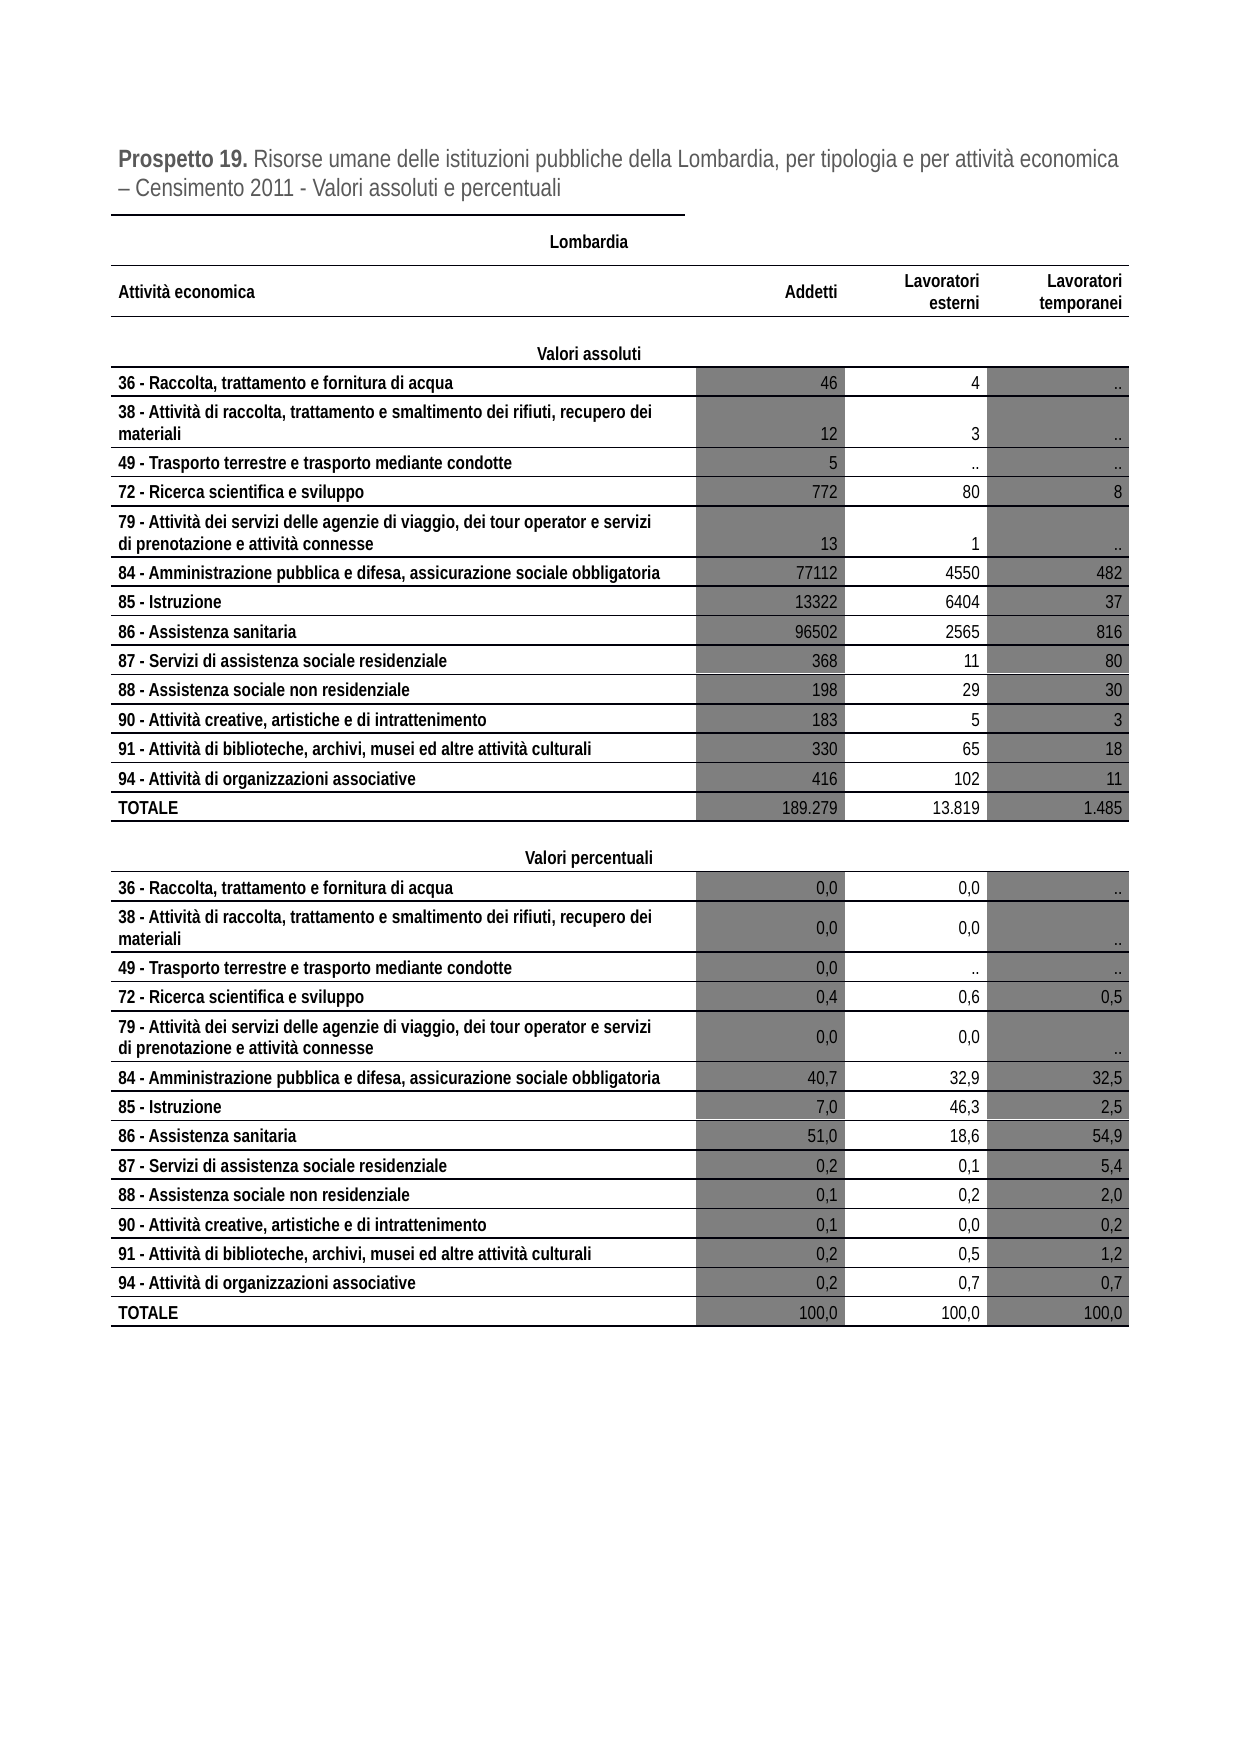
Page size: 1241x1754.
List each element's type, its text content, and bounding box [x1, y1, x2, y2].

table_cell [668, 1121, 696, 1149]
table_cell 0,0 [845, 1209, 987, 1237]
table_cell 85 - Istruzione [111, 587, 668, 615]
table_cell [302, 822, 493, 871]
table_cell 0,1 [845, 1151, 987, 1178]
table_cell [668, 1268, 696, 1296]
table_cell 0,5 [987, 982, 1129, 1010]
table_cell 0,7 [987, 1268, 1129, 1296]
table_cell 416 [696, 763, 845, 791]
table_cell 5,4 [987, 1151, 1129, 1178]
table_cell [668, 448, 696, 476]
table_cell Valori percentuali [493, 822, 684, 871]
table_cell 30 [987, 675, 1129, 703]
table_cell 86 - Assistenza sanitaria [111, 1121, 668, 1149]
table_cell 0,4 [696, 982, 845, 1010]
table_cell .. [987, 448, 1129, 476]
table_cell [668, 1151, 696, 1178]
table_cell Lavoratori temporanei [987, 266, 1129, 316]
table_cell 1.485 [987, 793, 1129, 820]
table_cell 102 [845, 763, 987, 791]
table_cell 84 - Amministrazione pubblica e difesa, assicurazione sociale obbligatoria [111, 1062, 668, 1090]
table_cell [668, 1012, 696, 1061]
table_cell 54,9 [987, 1121, 1129, 1149]
table_cell [668, 558, 696, 585]
table_cell .. [987, 902, 1129, 951]
table_cell [668, 1180, 696, 1208]
table_cell 0,7 [845, 1268, 987, 1296]
table_cell 368 [696, 646, 845, 673]
table_cell 4 [845, 368, 987, 395]
table_cell 0,1 [696, 1180, 845, 1208]
table_cell [668, 646, 696, 673]
table_cell [668, 397, 696, 446]
table_cell 87 - Servizi di assistenza sociale residenziale [111, 646, 668, 673]
table_cell 0,0 [696, 902, 845, 951]
table_cell 11 [987, 763, 1129, 791]
table_cell .. [845, 953, 987, 981]
table_cell [668, 616, 696, 644]
text Prospetto 19. Risorse umane delle istituzioni pubbliche della Lombardia, per tipologia e per attività economica – Censimento 2011 - Valori assoluti e percentuali [118, 144, 1122, 202]
table_cell 0,2 [696, 1239, 845, 1266]
table_cell 79 - Attività dei servizi delle agenzie di viaggio, dei tour operator e servizi di prenotazione e attività connesse [111, 1012, 668, 1061]
table_cell 88 - Assistenza sociale non residenziale [111, 1180, 668, 1208]
table_cell 5 [696, 448, 845, 476]
table_cell 79 - Attività dei servizi delle agenzie di viaggio, dei tour operator e servizi di prenotazione e attività connesse [111, 507, 668, 556]
table_cell 0,2 [845, 1180, 987, 1208]
table_cell 1,2 [987, 1239, 1129, 1266]
table_cell 46 [696, 368, 845, 395]
table_cell 0,0 [696, 1012, 845, 1061]
table_cell 84 - Amministrazione pubblica e difesa, assicurazione sociale obbligatoria [111, 558, 668, 585]
table_cell 91 - Attività di biblioteche, archivi, musei ed altre attività culturali [111, 1239, 668, 1266]
table_cell 51,0 [696, 1121, 845, 1149]
table_cell 8 [987, 477, 1129, 505]
table_header Lombardia [493, 216, 684, 265]
table_cell 49 - Trasporto terrestre e trasporto mediante condotte [111, 953, 668, 981]
table_cell 772 [696, 477, 845, 505]
table_cell TOTALE [111, 793, 668, 820]
table_cell 198 [696, 675, 845, 703]
table_cell [668, 266, 696, 316]
table_cell 3 [987, 705, 1129, 732]
table_cell Attività economica [111, 266, 668, 316]
table_cell 32,5 [987, 1062, 1129, 1090]
table_cell 482 [987, 558, 1129, 585]
table_cell TOTALE [111, 1297, 668, 1325]
table_cell [668, 1297, 696, 1325]
table_cell [668, 953, 696, 981]
table_cell 12 [696, 397, 845, 446]
table_cell [668, 587, 696, 615]
table_cell 72 - Ricerca scientifica e sviluppo [111, 982, 668, 1010]
table_cell 6404 [845, 587, 987, 615]
table_cell 0,0 [845, 872, 987, 900]
table_cell 77112 [696, 558, 845, 585]
table_cell 0,0 [845, 902, 987, 951]
table_cell .. [987, 507, 1129, 556]
table_cell 0,0 [845, 1012, 987, 1061]
table_cell 40,7 [696, 1062, 845, 1090]
table_cell [668, 675, 696, 703]
table_cell 11 [845, 646, 987, 673]
table_cell [668, 368, 696, 395]
table_cell 100,0 [696, 1297, 845, 1325]
table_cell 80 [845, 477, 987, 505]
table_cell [668, 793, 696, 820]
table_cell 0,5 [845, 1239, 987, 1266]
table_cell 94 - Attività di organizzazioni associative [111, 763, 668, 791]
table_cell .. [987, 872, 1129, 900]
table_cell 0,2 [987, 1209, 1129, 1237]
table_cell 330 [696, 734, 845, 762]
table_cell 0,6 [845, 982, 987, 1010]
table_cell [668, 1239, 696, 1266]
table_cell 100,0 [845, 1297, 987, 1325]
table_cell 1 [845, 507, 987, 556]
table_cell 13 [696, 507, 845, 556]
table_cell [668, 705, 696, 732]
table_cell [111, 822, 302, 871]
table_cell [111, 317, 302, 366]
table_cell [668, 872, 696, 900]
table_cell 13322 [696, 587, 845, 615]
table_cell [668, 734, 696, 762]
table_cell 189.279 [696, 793, 845, 820]
table_cell 36 - Raccolta, trattamento e fornitura di acqua [111, 872, 668, 900]
table_cell Lavoratori esterni [845, 266, 987, 316]
table_cell 2565 [845, 616, 987, 644]
table_cell 46,3 [845, 1092, 987, 1119]
table_cell [668, 1092, 696, 1119]
table_cell 5 [845, 705, 987, 732]
table_cell 0,2 [696, 1151, 845, 1178]
table_cell [668, 1209, 696, 1237]
table_cell 18,6 [845, 1121, 987, 1149]
table_cell 90 - Attività creative, artistiche e di intrattenimento [111, 1209, 668, 1237]
table_cell 13.819 [845, 793, 987, 820]
table_header [111, 216, 302, 265]
table_cell 100,0 [987, 1297, 1129, 1325]
table_cell 36 - Raccolta, trattamento e fornitura di acqua [111, 368, 668, 395]
table_cell 38 - Attività di raccolta, trattamento e smaltimento dei rifiuti, recupero dei materiali [111, 397, 668, 446]
table_cell .. [987, 397, 1129, 446]
table_cell 72 - Ricerca scientifica e sviluppo [111, 477, 668, 505]
table_header [302, 216, 493, 265]
table_cell 96502 [696, 616, 845, 644]
table_cell [668, 1062, 696, 1090]
table_cell 65 [845, 734, 987, 762]
table_cell [668, 902, 696, 951]
table_cell 49 - Trasporto terrestre e trasporto mediante condotte [111, 448, 668, 476]
table_cell [668, 982, 696, 1010]
table_cell 18 [987, 734, 1129, 762]
table_cell 38 - Attività di raccolta, trattamento e smaltimento dei rifiuti, recupero dei materiali [111, 902, 668, 951]
table_cell 4550 [845, 558, 987, 585]
table_cell Addetti [696, 266, 845, 316]
table_cell 7,0 [696, 1092, 845, 1119]
table_cell 2,0 [987, 1180, 1129, 1208]
table_cell 2,5 [987, 1092, 1129, 1119]
table_cell .. [845, 448, 987, 476]
table_cell 32,9 [845, 1062, 987, 1090]
table_cell 29 [845, 675, 987, 703]
table_cell 80 [987, 646, 1129, 673]
table_cell 90 - Attività creative, artistiche e di intrattenimento [111, 705, 668, 732]
table_cell [668, 763, 696, 791]
table_cell .. [987, 1012, 1129, 1061]
table_cell .. [987, 953, 1129, 981]
table_cell 816 [987, 616, 1129, 644]
table_cell .. [987, 368, 1129, 395]
table_cell 37 [987, 587, 1129, 615]
table_cell 3 [845, 397, 987, 446]
table_cell 94 - Attività di organizzazioni associative [111, 1268, 668, 1296]
table_cell [302, 317, 493, 366]
table_cell 86 - Assistenza sanitaria [111, 616, 668, 644]
table_cell 91 - Attività di biblioteche, archivi, musei ed altre attività culturali [111, 734, 668, 762]
table_cell [668, 507, 696, 556]
table_cell 0,2 [696, 1268, 845, 1296]
table_cell 0,0 [696, 872, 845, 900]
table_cell 183 [696, 705, 845, 732]
table_cell [668, 477, 696, 505]
table_cell 87 - Servizi di assistenza sociale residenziale [111, 1151, 668, 1178]
table_cell 0,1 [696, 1209, 845, 1237]
table_cell Valori assoluti [493, 317, 684, 366]
table_cell 85 - Istruzione [111, 1092, 668, 1119]
table_cell 88 - Assistenza sociale non residenziale [111, 675, 668, 703]
table_cell 0,0 [696, 953, 845, 981]
